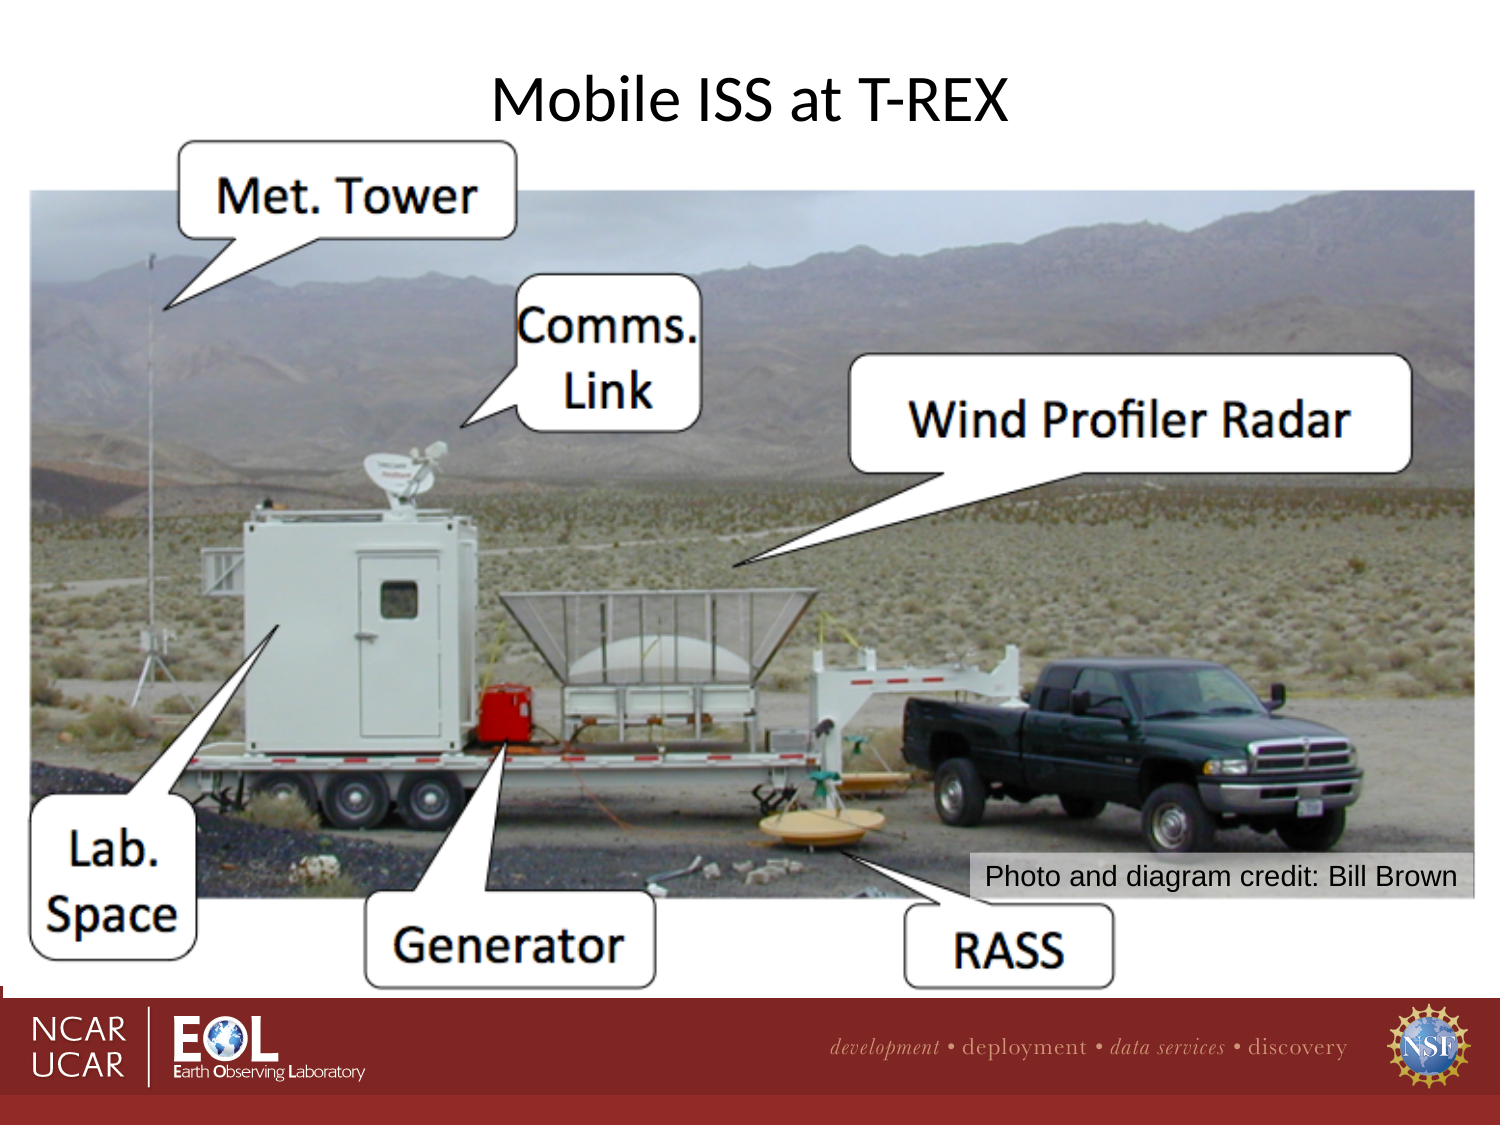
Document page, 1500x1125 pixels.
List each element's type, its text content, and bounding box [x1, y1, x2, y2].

text_box Photo and diagram credit: Bill Brown [970, 852, 1471, 901]
title Mobile ISS at T-REX [75, 45, 1426, 165]
picture [0, 127, 1500, 1125]
